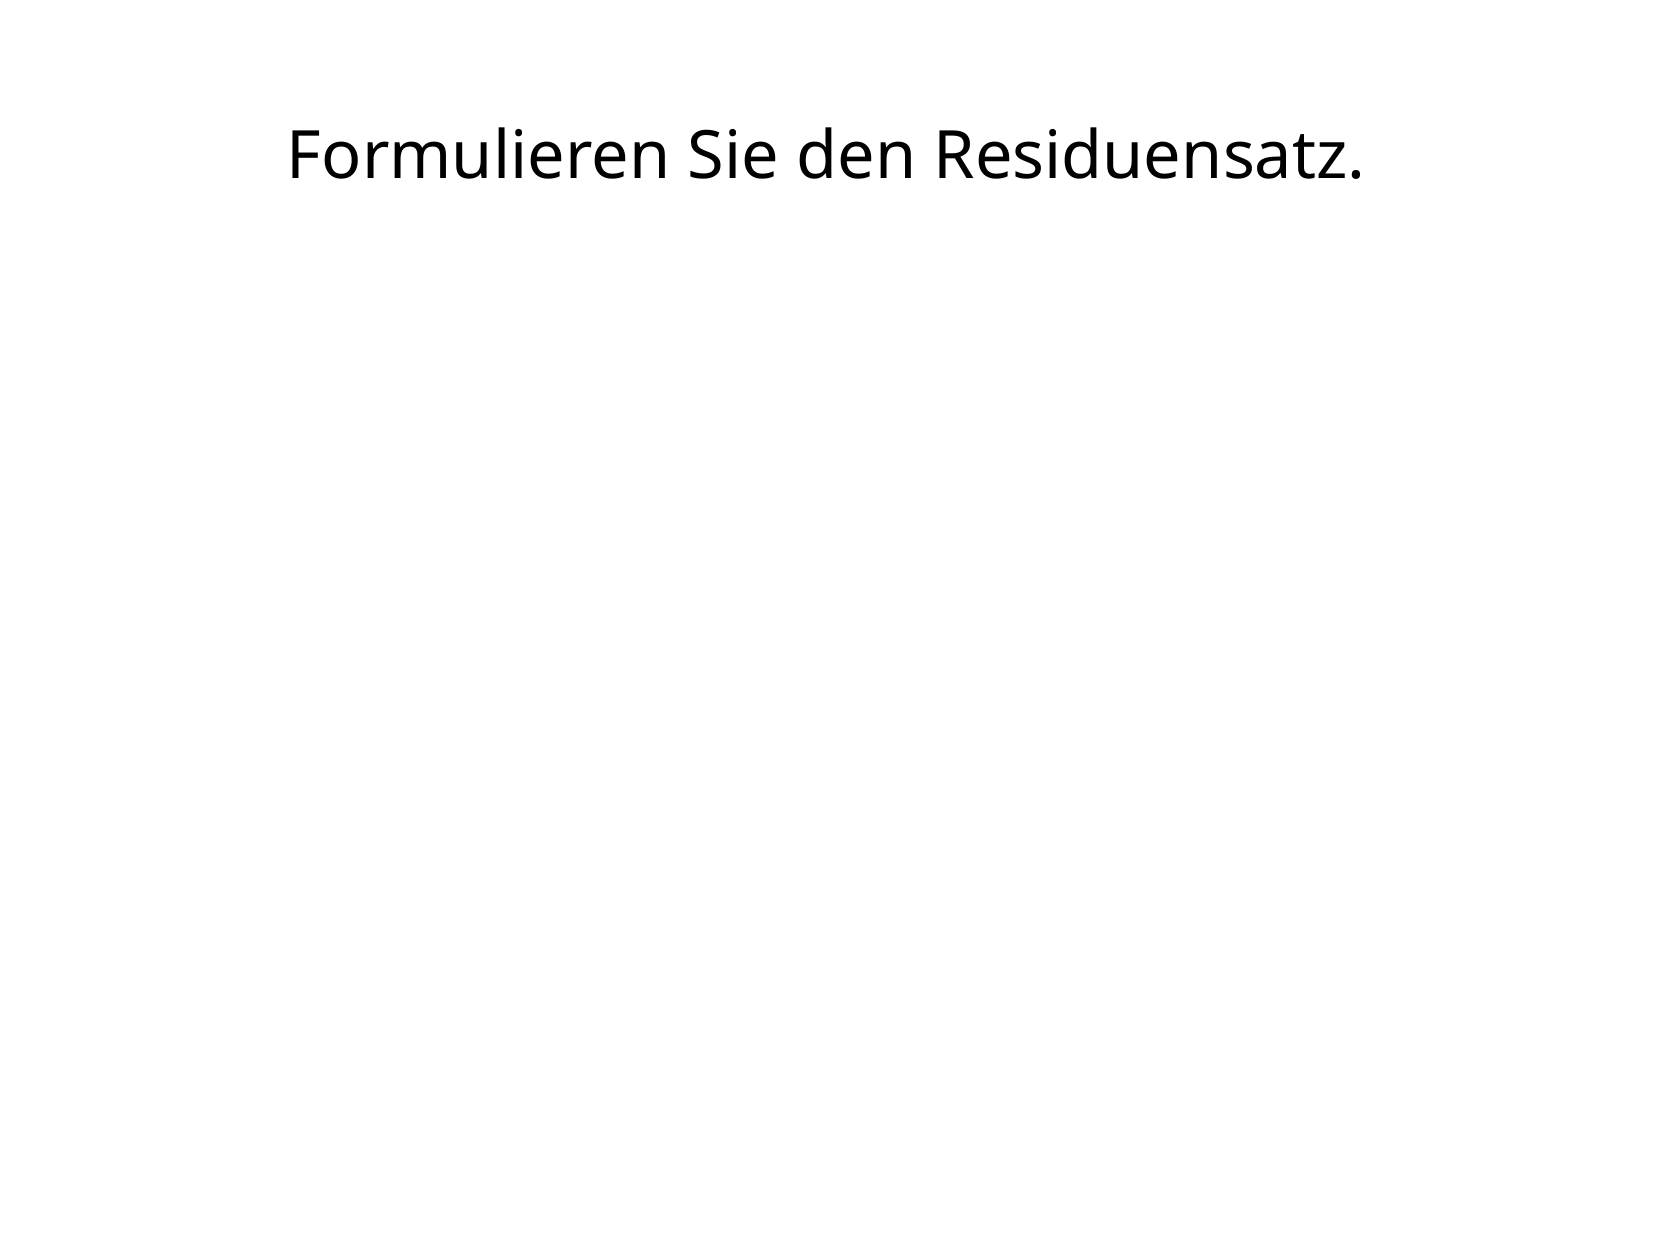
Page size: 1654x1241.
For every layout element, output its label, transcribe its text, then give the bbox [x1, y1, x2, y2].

title Formulieren Sie den Residuensatz. [82, 49, 1571, 257]
